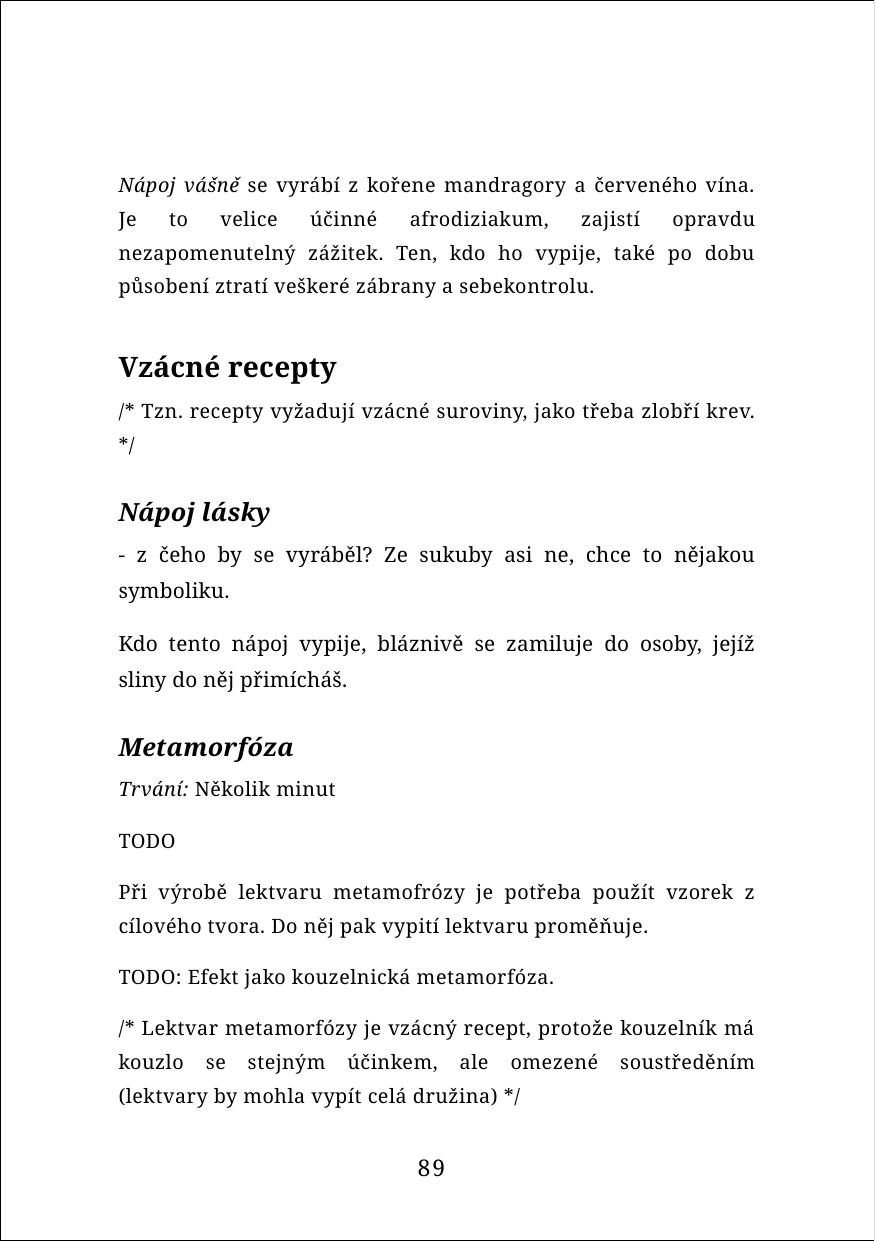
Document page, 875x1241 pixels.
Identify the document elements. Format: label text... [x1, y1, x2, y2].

subtitle Nápoj lásky [118, 494, 756, 529]
text TODO: Efekt jako kouzelnická metamorfóza. [118, 963, 756, 990]
text /* Tzn. recepty vyžadují vzácné suroviny, jako třeba zlobří krev. */ [118, 398, 756, 458]
text /* Lektvar metamorfózy je vzácný recept, protože kouzelník má kouzlo se stejným účinkem, ale omezené soustředěním (lektvary by mohla vypít celá družina) */ [118, 1014, 756, 1109]
subtitle Metamorfóza [118, 730, 756, 764]
text Při výrobě lektvaru metamofrózy je potřeba použít vzorek z cílového tvora. Do něj pak vypití lektvaru proměňuje. [118, 878, 756, 939]
text Kdo tento nápoj vypije, bláznivě se zamiluje do osoby, jejíž sliny do něj přimícháš. [118, 629, 756, 693]
text - z čeho by se vyráběl? Ze sukuby asi ne, chce to nějakou symboliku. [118, 540, 756, 604]
text TODO [118, 827, 756, 854]
subtitle Vzácné recepty [118, 348, 756, 386]
text Trvání: Několik minut [118, 776, 756, 802]
text Nápoj vášně se vyrábí z kořene mandragory a červeného vína. Je to velice účinné afrodiziakum, zajistí opravdu nezapomenutelný zážitek. Ten, kdo ho vypije, také po dobu působení ztratí veškeré zábrany a sebekontrolu. [118, 172, 756, 300]
